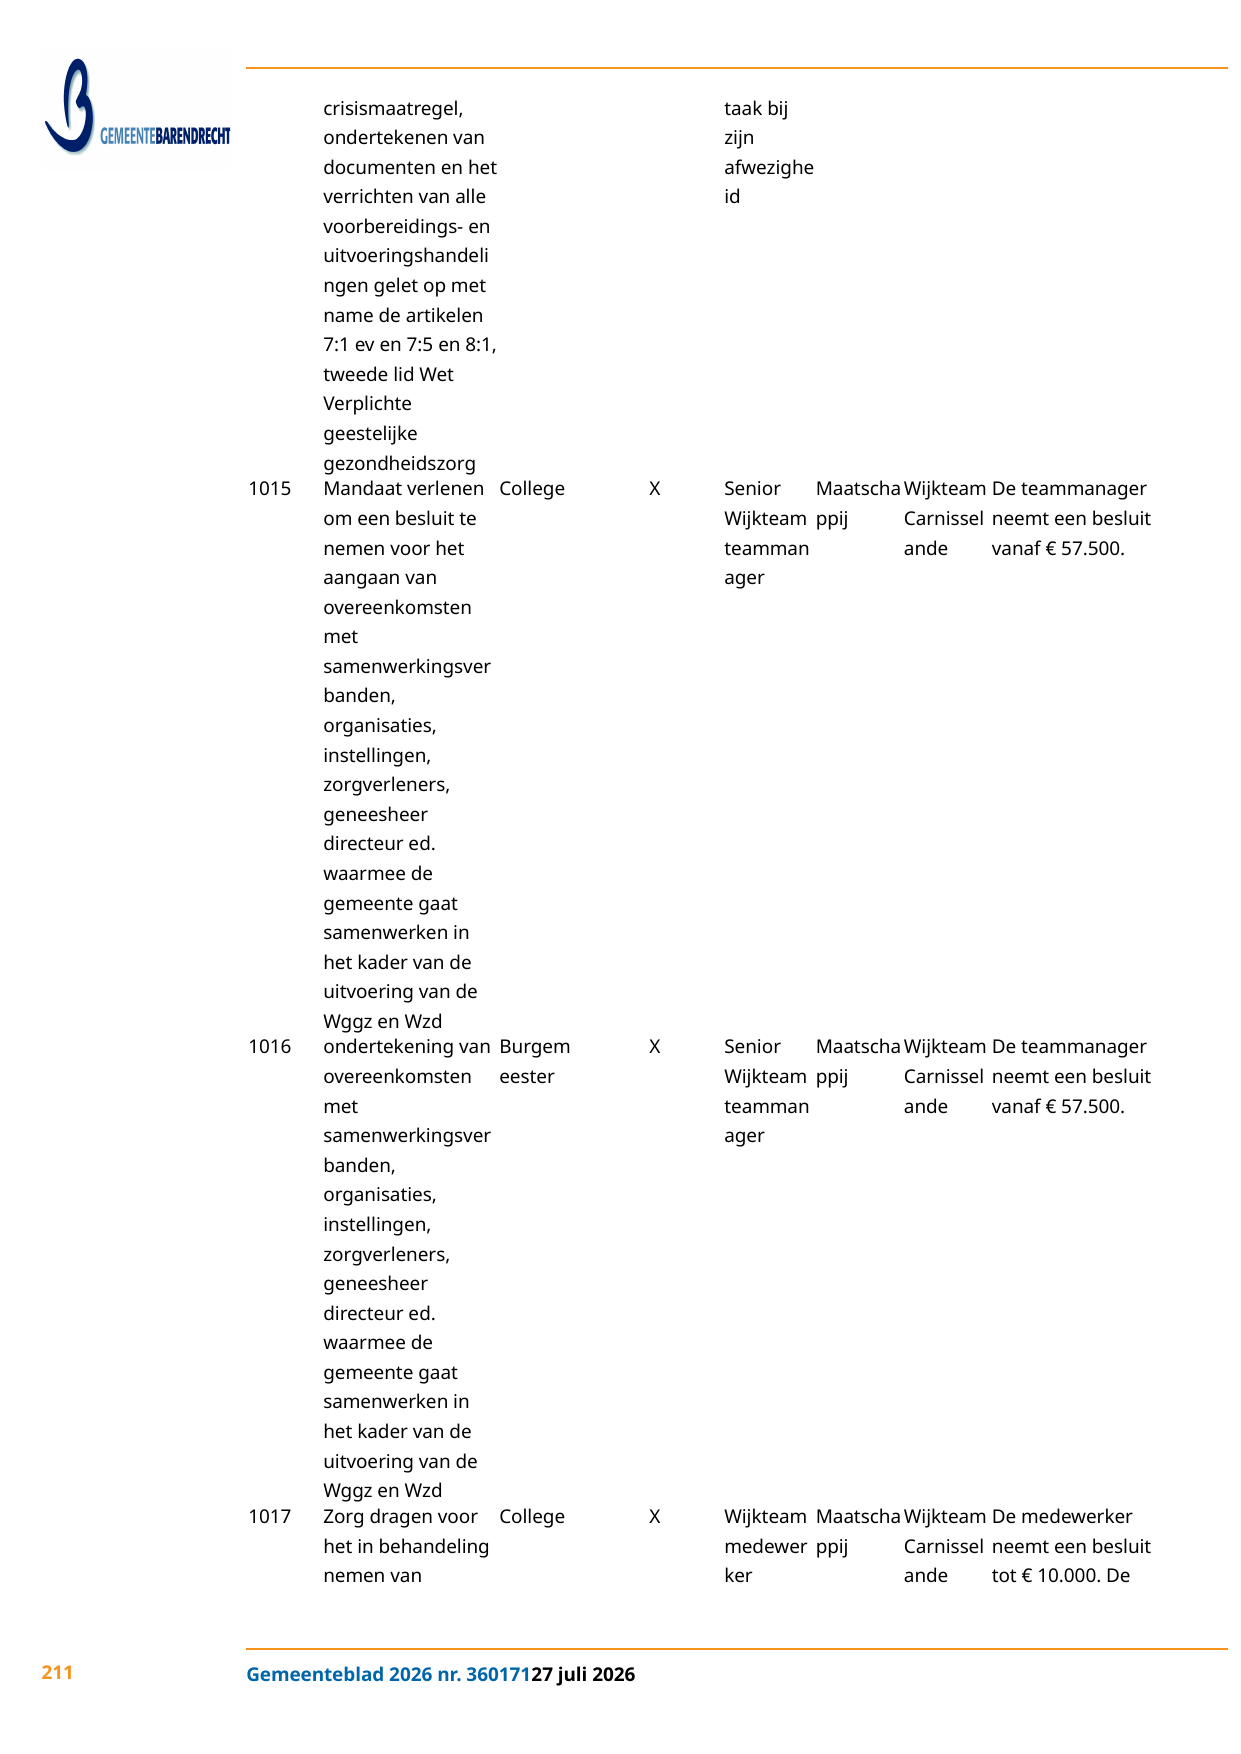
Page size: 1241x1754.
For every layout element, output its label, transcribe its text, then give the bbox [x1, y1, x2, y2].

table_cell [904, 95, 992, 476]
table_cell Senior Wijkteam teammanager [724, 1034, 816, 1503]
table_cell Senior Wijkteam teammanager [724, 476, 816, 1034]
table_cell ondertekening van overeenkomsten met samenwerkingsverbanden, organisaties, instellingen, zorgverleners, geneesheer directeur ed. waarmee de gemeente gaat samenwerken in het kader van de uitvoering van de Wggz en Wzd [323, 1034, 499, 1503]
table_cell [816, 95, 904, 476]
table_cell [574, 1503, 649, 1588]
table_cell Maatschappij [816, 476, 904, 1034]
table_cell X [649, 1034, 724, 1503]
table_cell College [499, 476, 574, 1034]
table_cell [992, 95, 1152, 476]
table_cell 1017 [248, 1503, 323, 1588]
table_cell Zorg dragen voor het in behandeling nemen van [323, 1503, 499, 1588]
table_cell [574, 1034, 649, 1503]
table_cell [499, 95, 574, 476]
table_cell [248, 95, 323, 476]
table_cell Wijkteam Carnisselande [904, 476, 992, 1034]
table_cell X [649, 476, 724, 1034]
table_cell [574, 95, 649, 476]
table_cell 1015 [248, 476, 323, 1034]
table_cell Wijkteam Carnisselande [904, 1503, 992, 1588]
table_cell Burgemeester [499, 1034, 574, 1503]
table_cell De teammanager neemt een besluit vanaf € 57.500. [992, 476, 1152, 1034]
table_cell Mandaat verlenen om een besluit te nemen voor het aangaan van overeenkomsten met samenwerkingsverbanden, organisaties, instellingen, zorgverleners, geneesheer directeur ed. waarmee de gemeente gaat samenwerken in het kader van de uitvoering van de Wggz en Wzd [323, 476, 499, 1034]
table_cell [649, 95, 724, 476]
table_cell crisismaatregel, ondertekenen van documenten en het verrichten van alle voorbereidings- en uitvoeringshandelingen gelet op met name de artikelen 7:1 ev en 7:5 en 8:1, tweede lid Wet Verplichte geestelijke gezondheidszorg [323, 95, 499, 476]
table_cell [574, 476, 649, 1034]
table_cell X [649, 1503, 724, 1588]
table_cell 1016 [248, 1034, 323, 1503]
table_cell taak bij zijn afwezigheid [724, 95, 816, 476]
picture [41, 47, 231, 172]
table_cell College [499, 1503, 574, 1588]
table_cell Maatschappij [816, 1503, 904, 1588]
table_cell Wijkteam Carnisselande [904, 1034, 992, 1503]
table_cell Maatschappij [816, 1034, 904, 1503]
table_cell Wijkteammedewerker [724, 1503, 816, 1588]
table_cell De medewerker neemt een besluit tot € 10.000. De [992, 1503, 1152, 1588]
table_cell De teammanager neemt een besluit vanaf € 57.500. [992, 1034, 1152, 1503]
